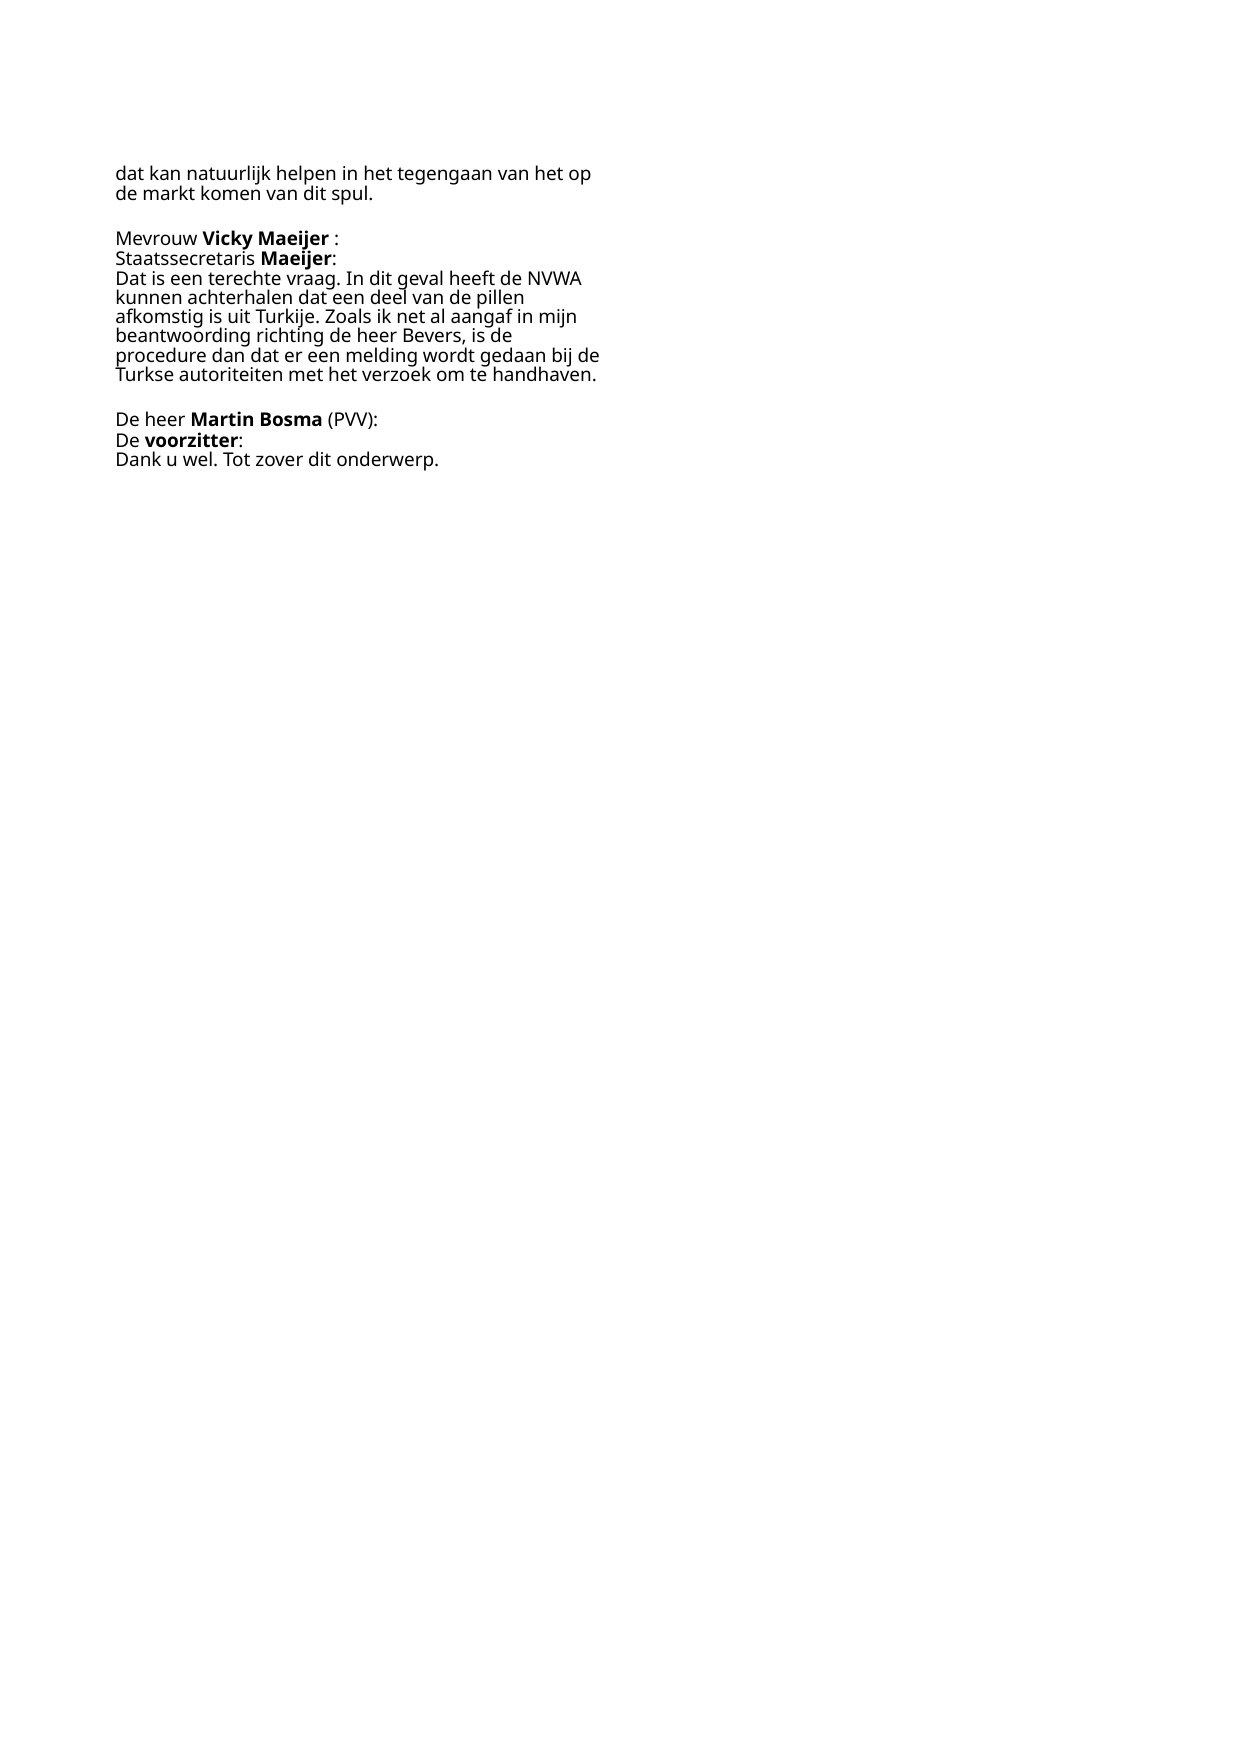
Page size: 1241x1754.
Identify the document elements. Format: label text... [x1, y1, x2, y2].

text dat kan natuurlijk helpen in het tegengaan van het op de markt komen van dit spul. [115, 165, 605, 204]
text Dank u wel. Tot zover dit onderwerp. [115, 451, 605, 470]
text Mevrouw Vicky Maeijer : [115, 225, 605, 250]
text De voorzitter: [115, 432, 605, 451]
text De heer Martin Bosma (PVV): [115, 406, 605, 432]
text Dat is een terechte vraag. In dit geval heeft de NVWA kunnen achterhalen dat een deel van de pillen afkomstig is uit Turkije. Zoals ik net al aangaf in mijn beantwoording richting de heer Bevers, is de procedure dan dat er een melding wordt gedaan bij de Turkse autoriteiten met het verzoek om te handhaven. [115, 270, 605, 385]
text Staatssecretaris Maeijer: [115, 250, 605, 270]
